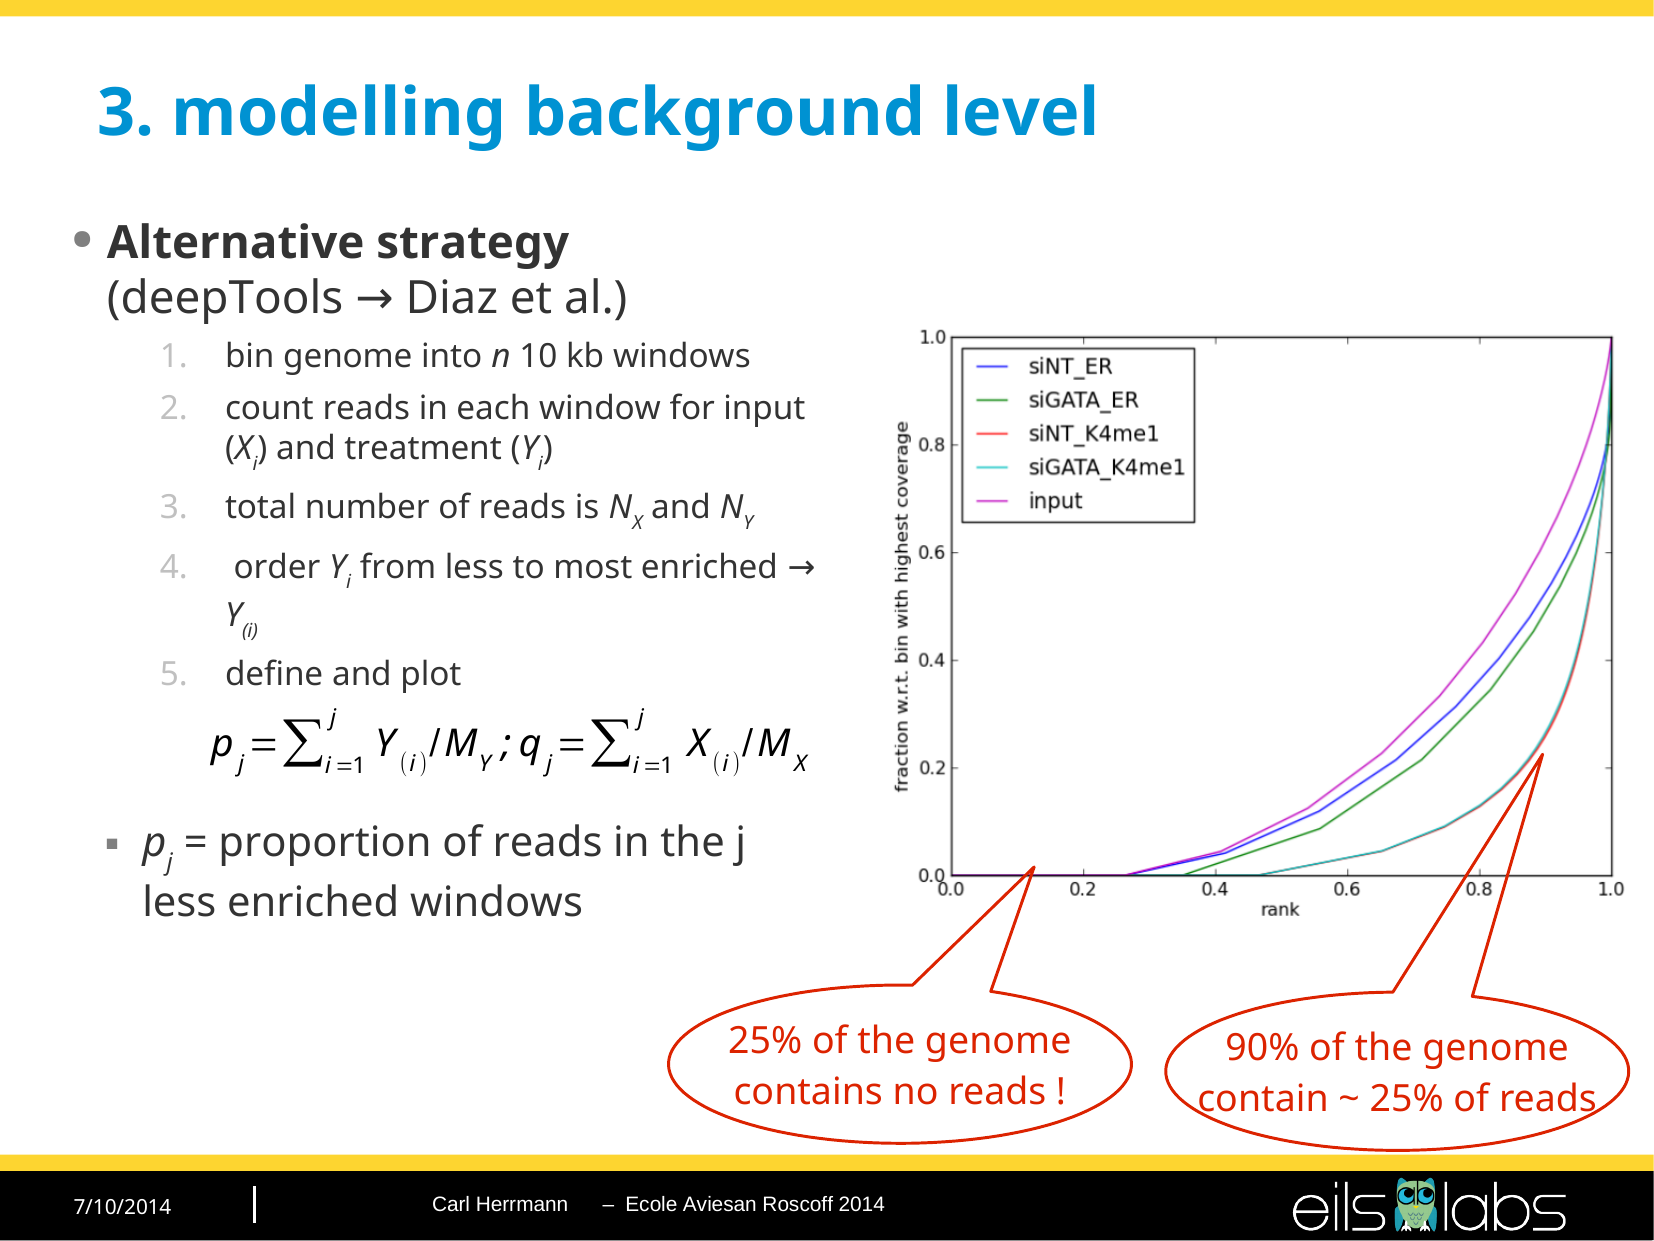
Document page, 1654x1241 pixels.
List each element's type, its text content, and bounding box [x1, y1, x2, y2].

chart [198, 701, 820, 781]
picture [865, 292, 1641, 926]
title 3. modelling background level [82, 61, 1571, 168]
list Alternative strategy (deepTools → Diaz et al.) bin genome into n 10 kb windows count reads in each window for input (Xi) and treatment (Yi) total number of reads is NX and NY order Yi from less to most enriched → Y(i) define and plot pj = proportion of reads in the j less enriched windows [56, 205, 844, 1132]
text_box 25% of the genome contains no reads ! [668, 866, 1132, 1144]
picture [1292, 1177, 1566, 1232]
text_box 90% of the genome contain ~ 25% of reads [1165, 754, 1629, 1151]
